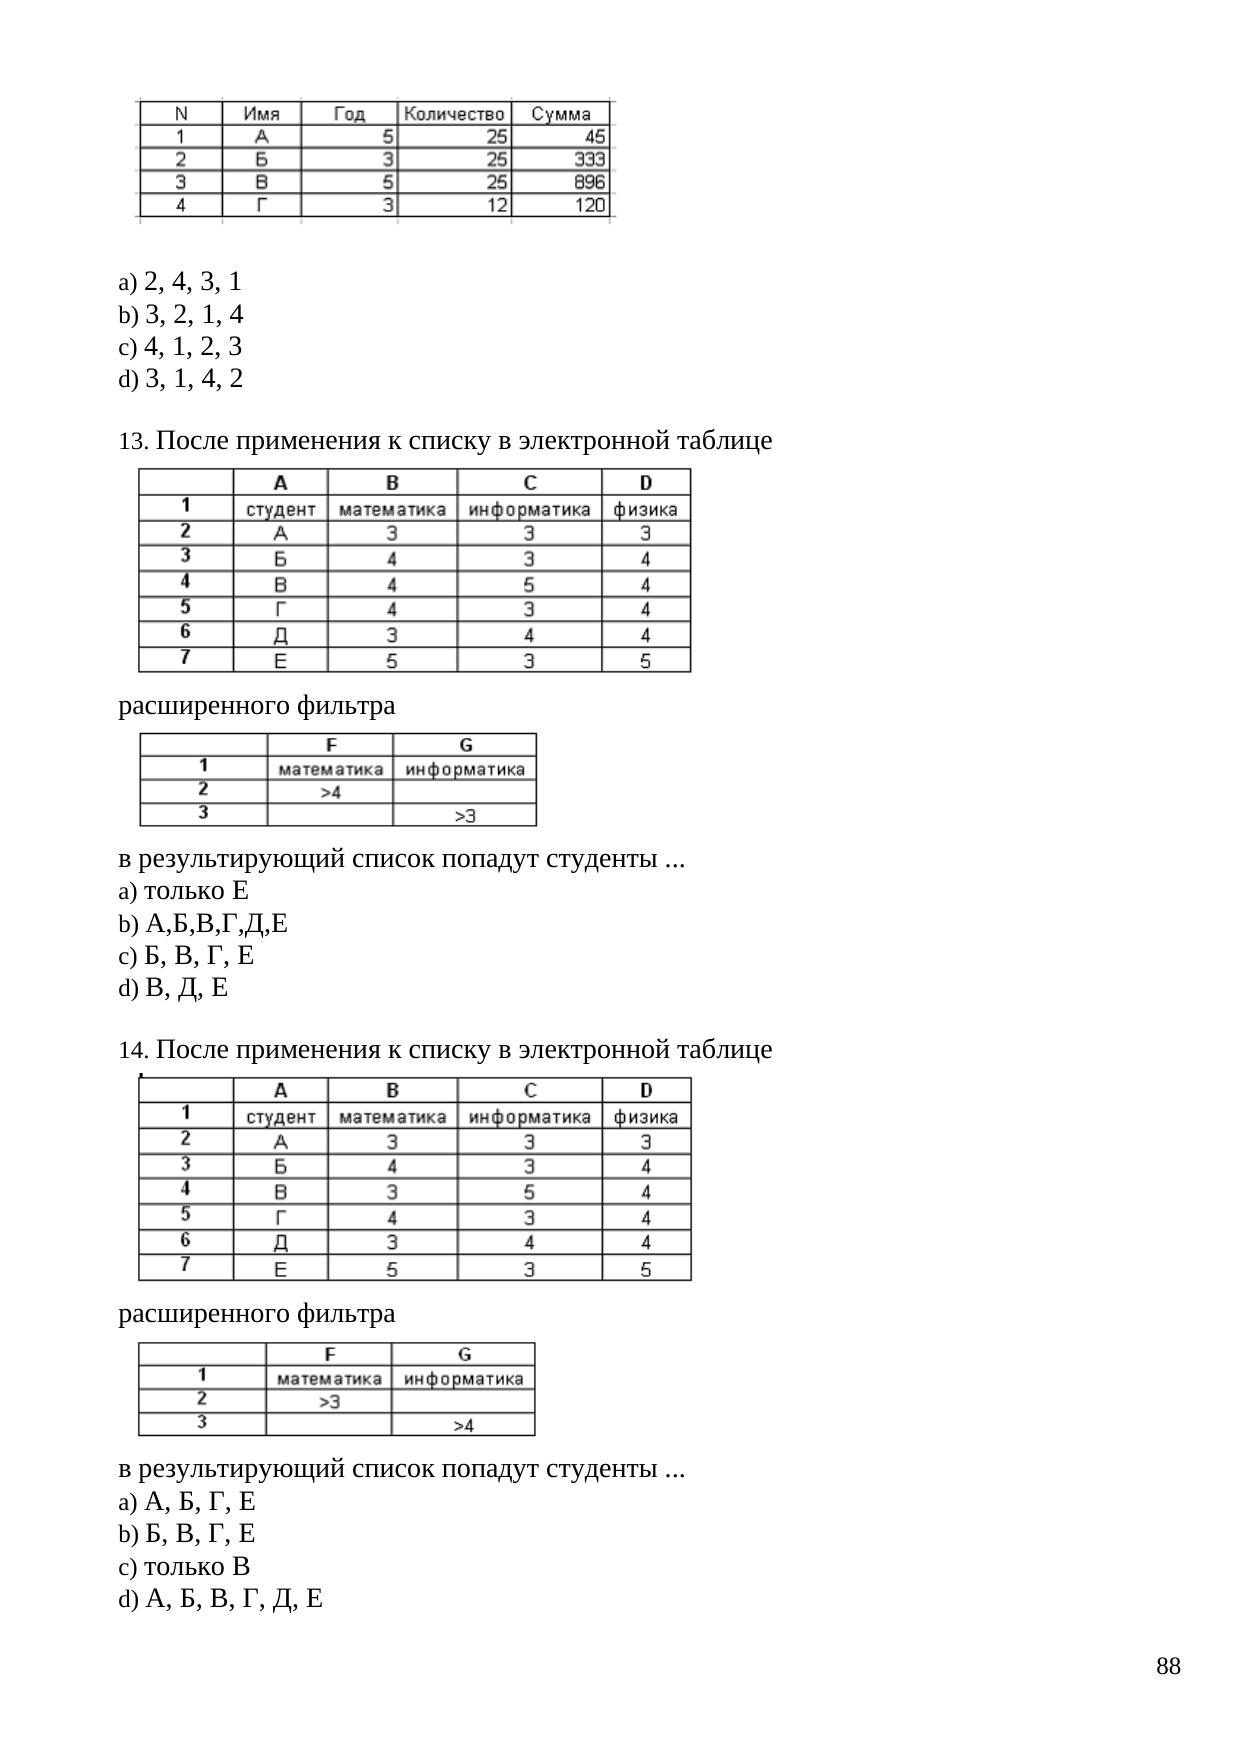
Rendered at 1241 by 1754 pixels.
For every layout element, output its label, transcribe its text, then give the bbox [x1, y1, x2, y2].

text 13. После применения к списку в электронной таблице расширенного фильтра в результирующий список попадут студенты ... a) только Е b) А,Б,В,Г,Д,Е c) Б, В, Г, Е d) В, Д, Е [118, 423, 1181, 1003]
picture [134, 464, 699, 680]
text 14. После применения к списку в электронной таблице расширенного фильтра в результирующий список попадут студенты ... a) А, Б, Г, Е b) Б, В, Г, Е c) только В d) А, Б, В, Г, Д, Е [118, 1032, 1181, 1613]
picture [134, 97, 618, 227]
picture [134, 729, 546, 832]
text a) 2, 4, 3, 1 b) 3, 2, 1, 4 c) 4, 1, 2, 3 d) 3, 1, 4, 2 [118, 89, 1181, 394]
picture [134, 1337, 546, 1443]
picture [134, 1073, 700, 1287]
